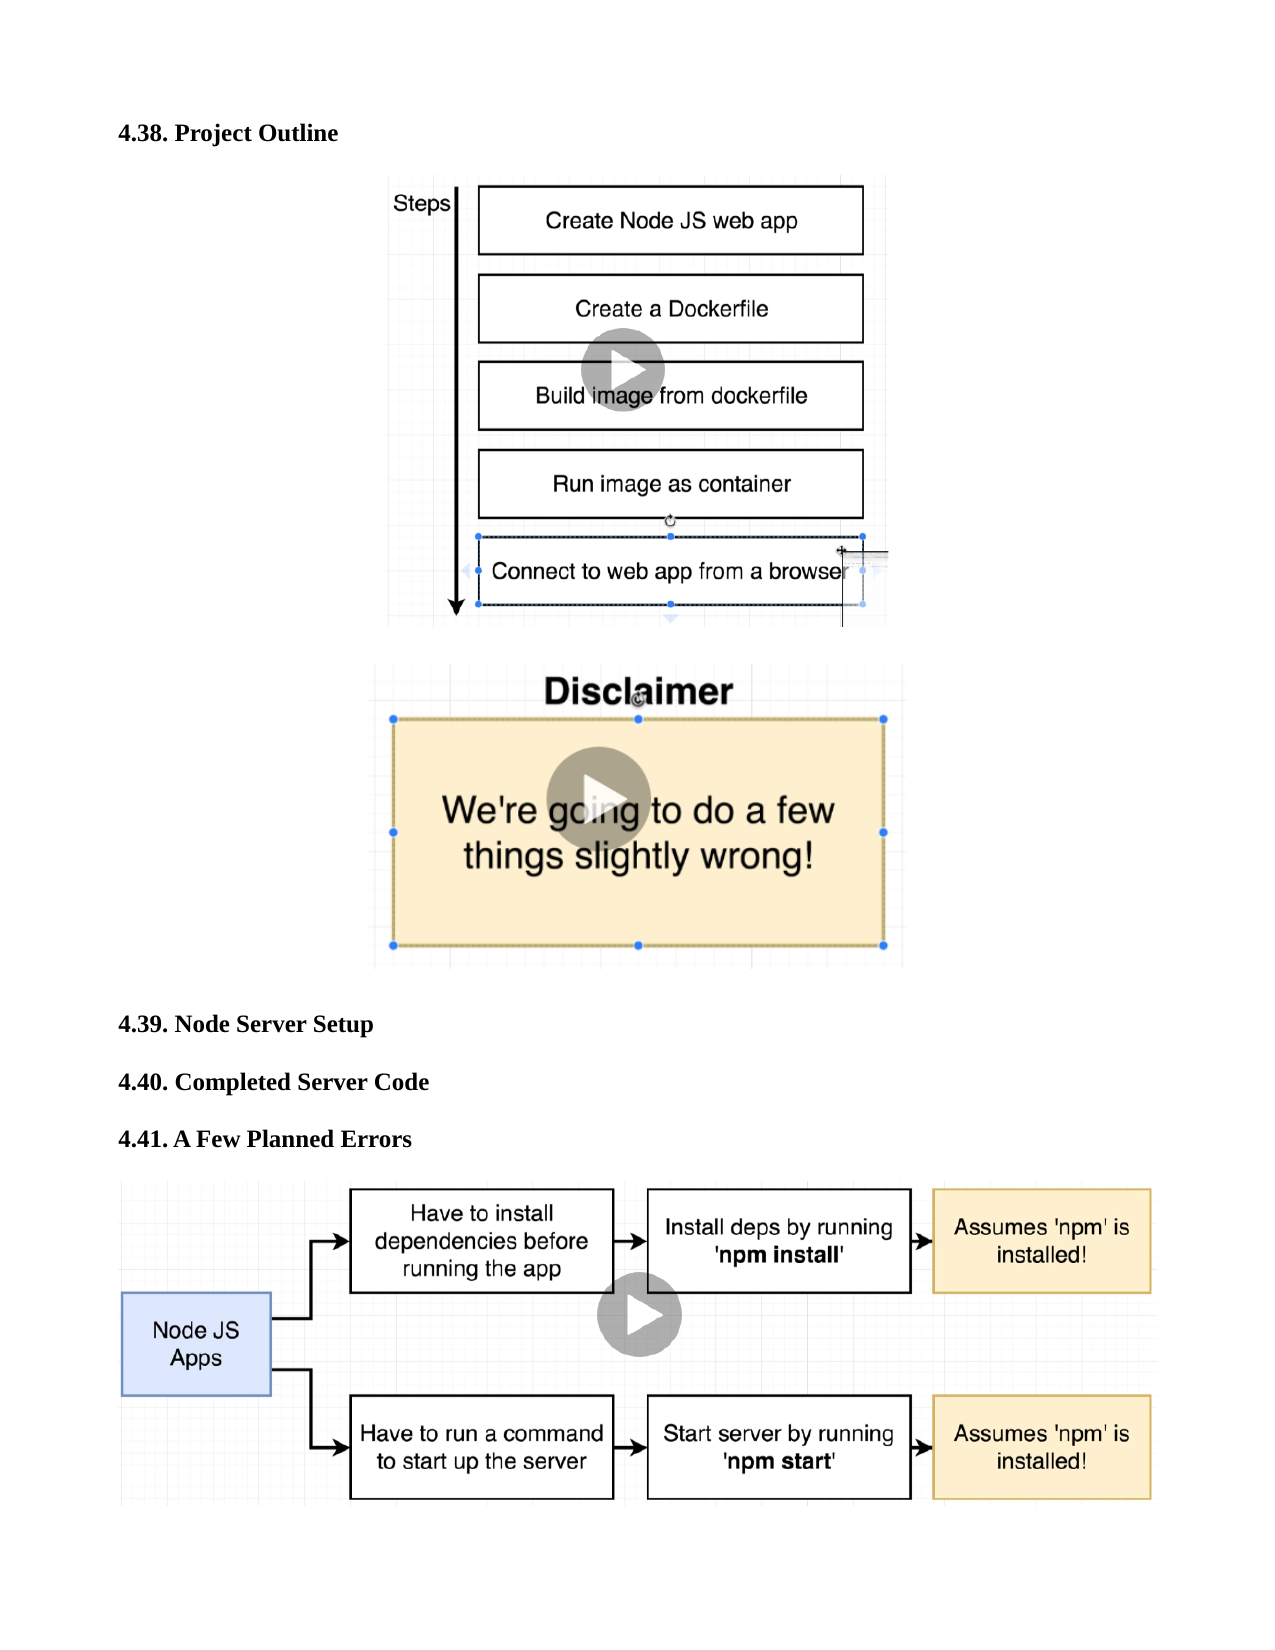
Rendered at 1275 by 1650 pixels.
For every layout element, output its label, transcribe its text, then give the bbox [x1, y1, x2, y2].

text 4.41. A Few Planned Errors [118, 1124, 1157, 1153]
picture [386, 175, 889, 627]
picture [368, 664, 907, 969]
text 4.40. Completed Server Code [118, 1067, 1157, 1096]
text 4.38. Project Outline [118, 118, 1157, 147]
picture [118, 1181, 1157, 1506]
text 4.39. Node Server Setup [118, 1009, 1157, 1038]
